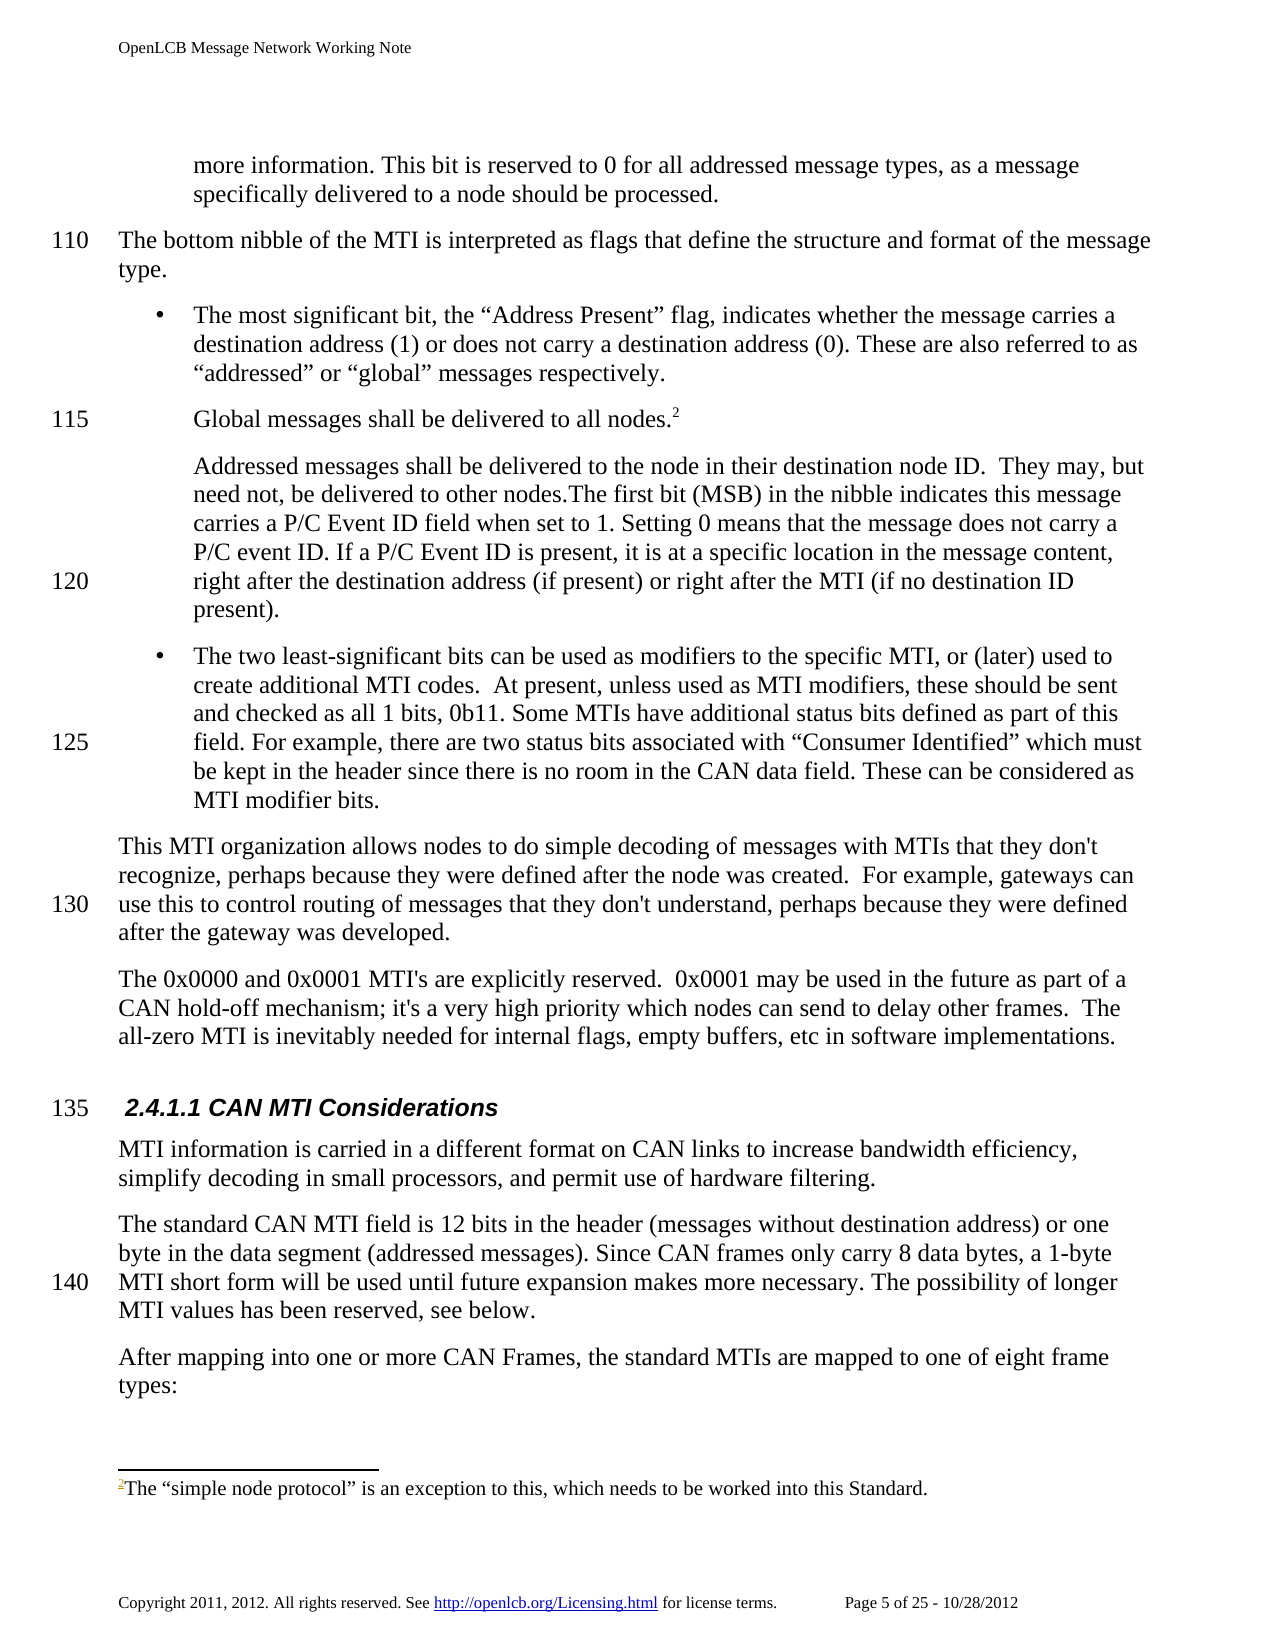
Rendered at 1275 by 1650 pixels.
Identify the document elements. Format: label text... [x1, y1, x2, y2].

text The “simple node protocol” is an exception to this, which needs to be worked into this Standard. [118, 1476, 1157, 1500]
list more information. This bit is reserved to 0 for all addressed message types, as a message specifically delivered to a node should be processed. [156, 150, 1157, 207]
subtitle CAN MTI Considerations [118, 1093, 1157, 1121]
list The two least-significant bits can be used as modifiers to the specific MTI, or (later) used to create additional MTI codes. At present, unless used as MTI modifiers, these should be sent and checked as all 1 bits, 0b11. Some MTIs have additional status bits defined as part of this field. For example, there are two status bits associated with “Consumer Identified” which must be kept in the header since there is no room in the CAN data field. These can be considered as MTI modifier bits. [156, 641, 1157, 813]
text The bottom nibble of the MTI is interpreted as flags that define the structure and format of the message type. [118, 225, 1157, 283]
text After mapping into one or more CAN Frames, the standard MTIs are mapped to one of eight frame types: [118, 1342, 1157, 1399]
text The 0x0000 and 0x0001 MTI's are explicitly reserved. 0x0001 may be used in the future as part of a CAN hold-off mechanism; it's a very high priority which nodes can send to delay other frames. The all-zero MTI is inevitably needed for internal flags, empty buffers, etc in software implementations. [118, 964, 1157, 1050]
text Addressed messages shall be delivered to the node in their destination node ID. They may, but need not, be delivered to other nodes.The first bit (MSB) in the nibble indicates this message carries a P/C Event ID field when set to 1. Setting 0 means that the message does not carry a P/C event ID. If a P/C Event ID is present, it is at a specific location in the message content, right after the destination address (if present) or right after the MTI (if no destination ID present). [193, 451, 1157, 623]
text Global messages shall be delivered to all nodes. [193, 404, 1157, 433]
list The most significant bit, the “Address Present” flag, indicates whether the message carries a destination address (1) or does not carry a destination address (0). These are also referred to as “addressed” or “global” messages respectively. [156, 300, 1157, 387]
text This MTI organization allows nodes to do simple decoding of messages with MTIs that they don't recognize, perhaps because they were defined after the node was created. For example, gateways can use this to control routing of messages that they don't understand, perhaps because they were defined after the gateway was developed. [118, 831, 1157, 946]
text MTI information is carried in a different format on CAN links to increase bandwidth efficiency, simplify decoding in small processors, and permit use of hardware filtering. [118, 1134, 1157, 1191]
text The standard CAN MTI field is 12 bits in the header (messages without destination address) or one byte in the data segment (addressed messages). Since CAN frames only carry 8 data bytes, a 1-byte MTI short form will be used until future expansion makes more necessary. The possibility of longer MTI values has been reserved, see below. [118, 1209, 1157, 1324]
